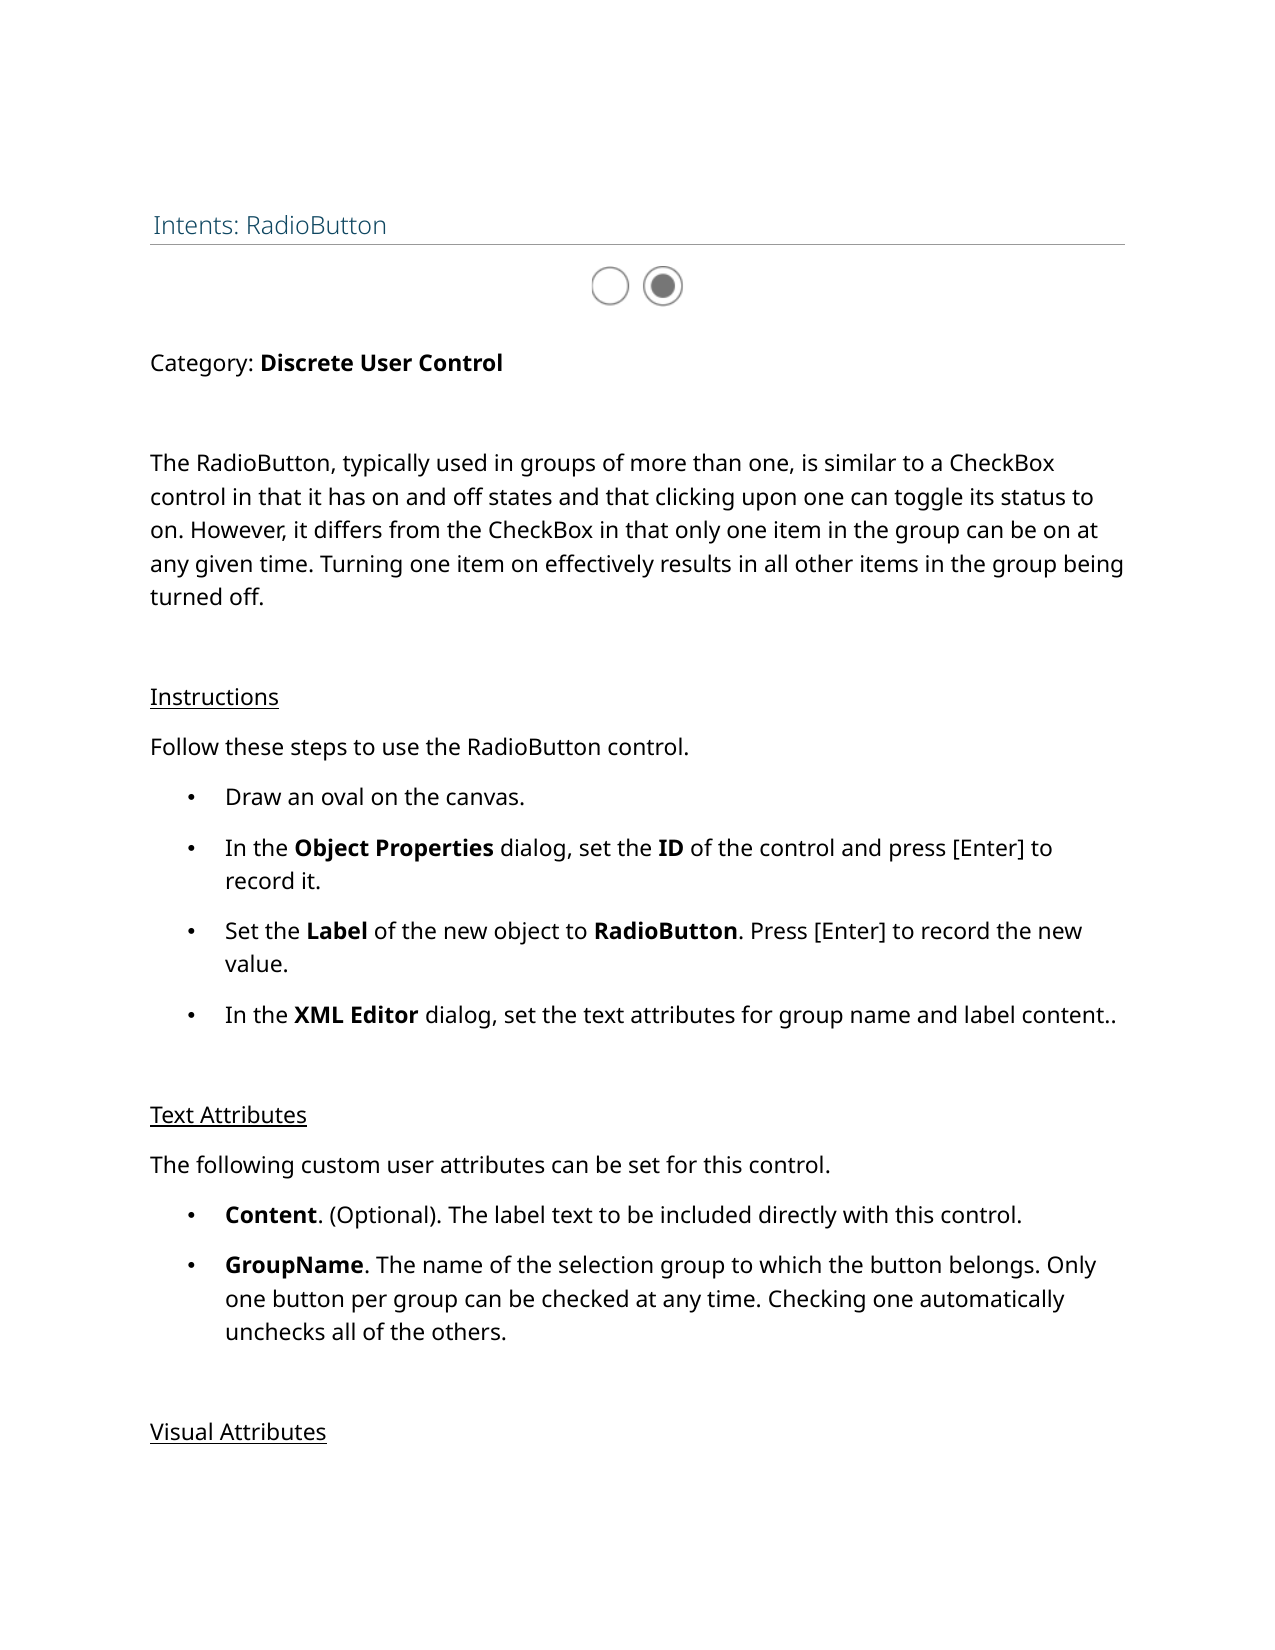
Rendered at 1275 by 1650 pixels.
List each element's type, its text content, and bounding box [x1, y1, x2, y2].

text Instructions [150, 681, 1125, 712]
text Category: Discrete User Control [150, 347, 1125, 378]
text The following custom user attributes can be set for this control. [150, 1149, 1125, 1180]
text The RadioButton, typically used in groups of more than one, is similar to a CheckBox control in that it has on and off states and that clicking upon one can toggle its status to on. However, it differs from the CheckBox in that only one item in the group can be on at any given time. Turning one item on effectively results in all other items in the group being turned off. [150, 447, 1125, 612]
list Draw an oval on the canvas. [187, 781, 1125, 813]
list Content. (Optional). The label text to be included directly with this control. [187, 1199, 1125, 1230]
list GroupName. The name of the selection group to which the button belongs. Only one button per group can be checked at any time. Checking one automatically unchecks all of the others. [187, 1249, 1125, 1347]
list In the Object Properties dialog, set the ID of the control and press [Enter] to record it. [187, 831, 1125, 896]
text Text Attributes [150, 1099, 1125, 1130]
list In the XML Editor dialog, set the text attributes for group name and label content.. [187, 998, 1125, 1030]
text Visual Attributes [150, 1416, 1125, 1447]
text Follow these steps to use the RadioButton control. [150, 731, 1125, 762]
subtitle Intents: RadioButton [150, 204, 1125, 244]
picture [591, 266, 684, 307]
list Set the Label of the new object to RadioButton. Press [Enter] to record the new value. [187, 915, 1125, 980]
